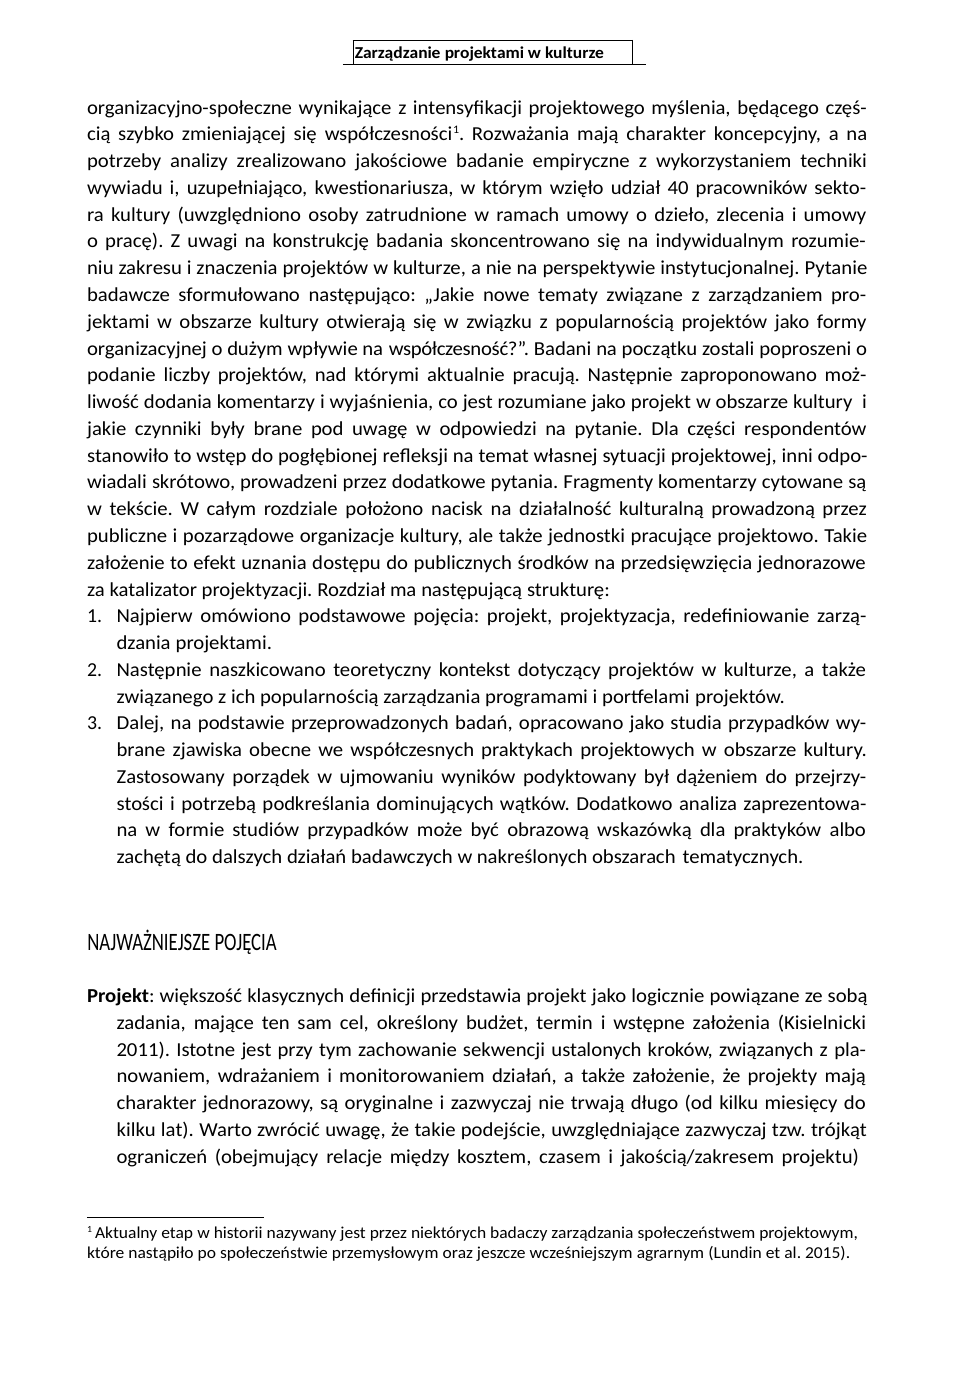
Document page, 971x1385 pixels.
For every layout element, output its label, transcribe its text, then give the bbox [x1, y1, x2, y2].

text Projekt: większość klasycznych definicji przedstawia projekt jako logicznie powiązane ze sobą zadania, mające ten sam cel, określony budżet, termin i wstępne założenia (Kisielnicki 2011). Istotne jest przy tym zachowanie sekwencji ustalonych kroków, związanych z pla- nowaniem, wdrażaniem i monitorowaniem działań, a także założenie, że projekty mają charakter jednorazowy, są oryginalne i zazwyczaj nie trwają długo (od kilku miesięcy do kilku lat). Warto zwrócić uwagę, że takie podejście, uwzględniające zazwyczaj tzw. trójkąt ograniczeń (obejmujący relacje między kosztem, czasem i jakością/zakresem projektu) [87, 983, 868, 1168]
list Najpierw omówiono podstawowe pojęcia: projekt, projektyzacja, redefiniowanie zarzą- dzania projektami. [87, 603, 867, 654]
list Następnie naszkicowano teoretyczny kontekst dotyczący projektów w kulturze, a także związanego z ich popularnością zarządzania programami i portfelami projektów. [87, 657, 867, 708]
text 1 Aktualny etap w historii nazywany jest przez niektórych badaczy zarządzania społeczeństwem projektowym, które nastąpiło po społeczeństwie przemysłowym oraz jeszcze wcześniejszym agrarnym (Lundin et al. 2015). [87, 1222, 879, 1263]
text NAJWAŻNIEJSZE POJĘCIA [87, 926, 879, 956]
text organizacyjno-społeczne wynikające z intensyfikacji projektowego myślenia, będącego częś- cią szybko zmieniającej się współczesności1. Rozważania mają charakter koncepcyjny, a na potrzeby analizy zrealizowano jakościowe badanie empiryczne z wykorzystaniem techniki wywiadu i, uzupełniająco, kwestionariusza, w którym wzięło udział 40 pracowników sekto- ra kultury (uwzględniono osoby zatrudnione w ramach umowy o dzieło, zlecenia i umowy o pracę). Z uwagi na konstrukcję badania skoncentrowano się na indywidualnym rozumie- niu zakresu i znaczenia projektów w kulturze, a nie na perspektywie instytucjonalnej. Pytanie badawcze sformułowano następująco: „Jakie nowe tematy związane z zarządzaniem pro- jektami w obszarze kultury otwierają się w związku z popularnością projektów jako formy organizacyjnej o dużym wpływie na współczesność?”. Badani na początku zostali poproszeni o podanie liczby projektów, nad którymi aktualnie pracują. Następnie zaproponowano moż- liwość dodania komentarzy i wyjaśnienia, co jest rozumiane jako projekt w obszarze kultury i jakie czynniki były brane pod uwagę w odpowiedzi na pytanie. Dla części respondentów stanowiło to wstęp do pogłębionej refleksji na temat własnej sytuacji projektowej, inni odpo- wiadali skrótowo, prowadzeni przez dodatkowe pytania. Fragmenty komentarzy cytowane są w tekście. W całym rozdziale położono nacisk na działalność kulturalną prowadzoną przez publiczne i pozarządowe organizacje kultury, ale także jednostki pracujące projektowo. Takie założenie to efekt uznania dostępu do publicznych środków na przedsięwzięcia jednorazowe za katalizator projektyzacji. Rozdział ma następującą strukturę: [87, 95, 868, 601]
list Dalej, na podstawie przeprowadzonych badań, opracowano jako studia przypadków wy- brane zjawiska obecne we współczesnych praktykach projektowych w obszarze kultury. Zastosowany porządek w ujmowaniu wyników podyktowany był dążeniem do przejrzy- stości i potrzebą podkreślania dominujących wątków. Dodatkowo analiza zaprezentowa- na w formie studiów przypadków może być obrazową wskazówką dla praktyków albo zachętą do dalszych działań badawczych w nakreślonych obszarach tematycznych. [87, 711, 868, 868]
